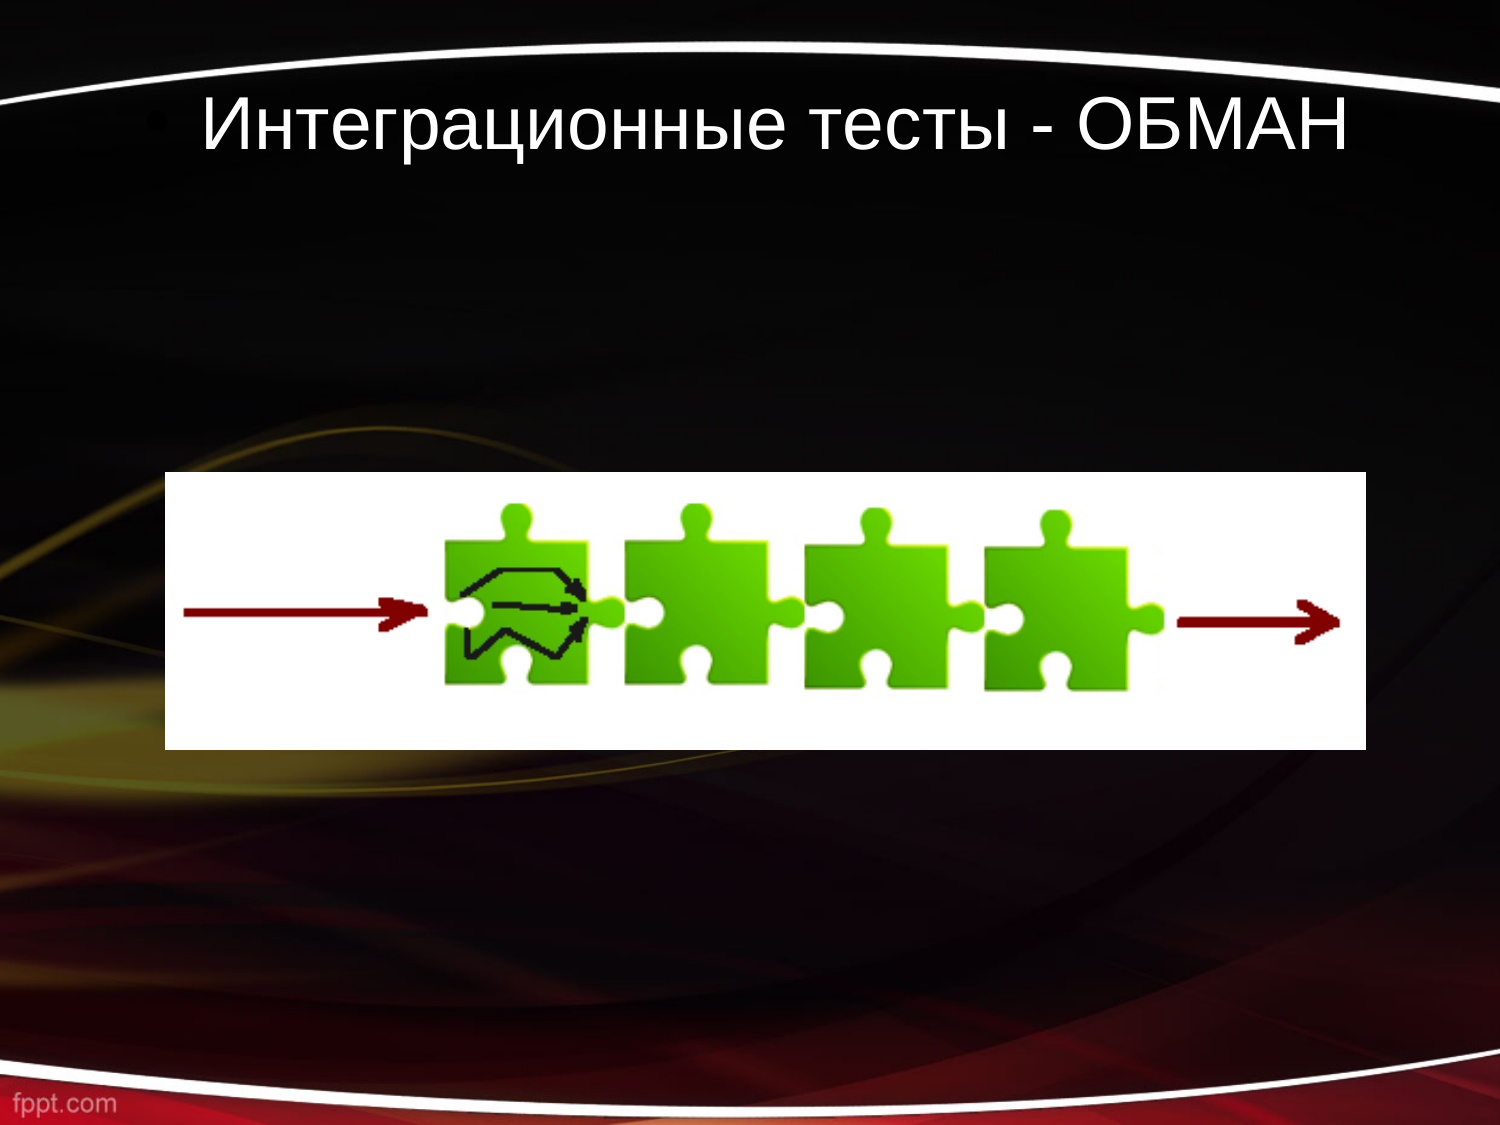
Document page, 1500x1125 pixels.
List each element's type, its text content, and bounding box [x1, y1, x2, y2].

picture [0, 0, 1500, 1125]
list Интеграционные тесты - ОБМАН [90, 45, 1406, 196]
